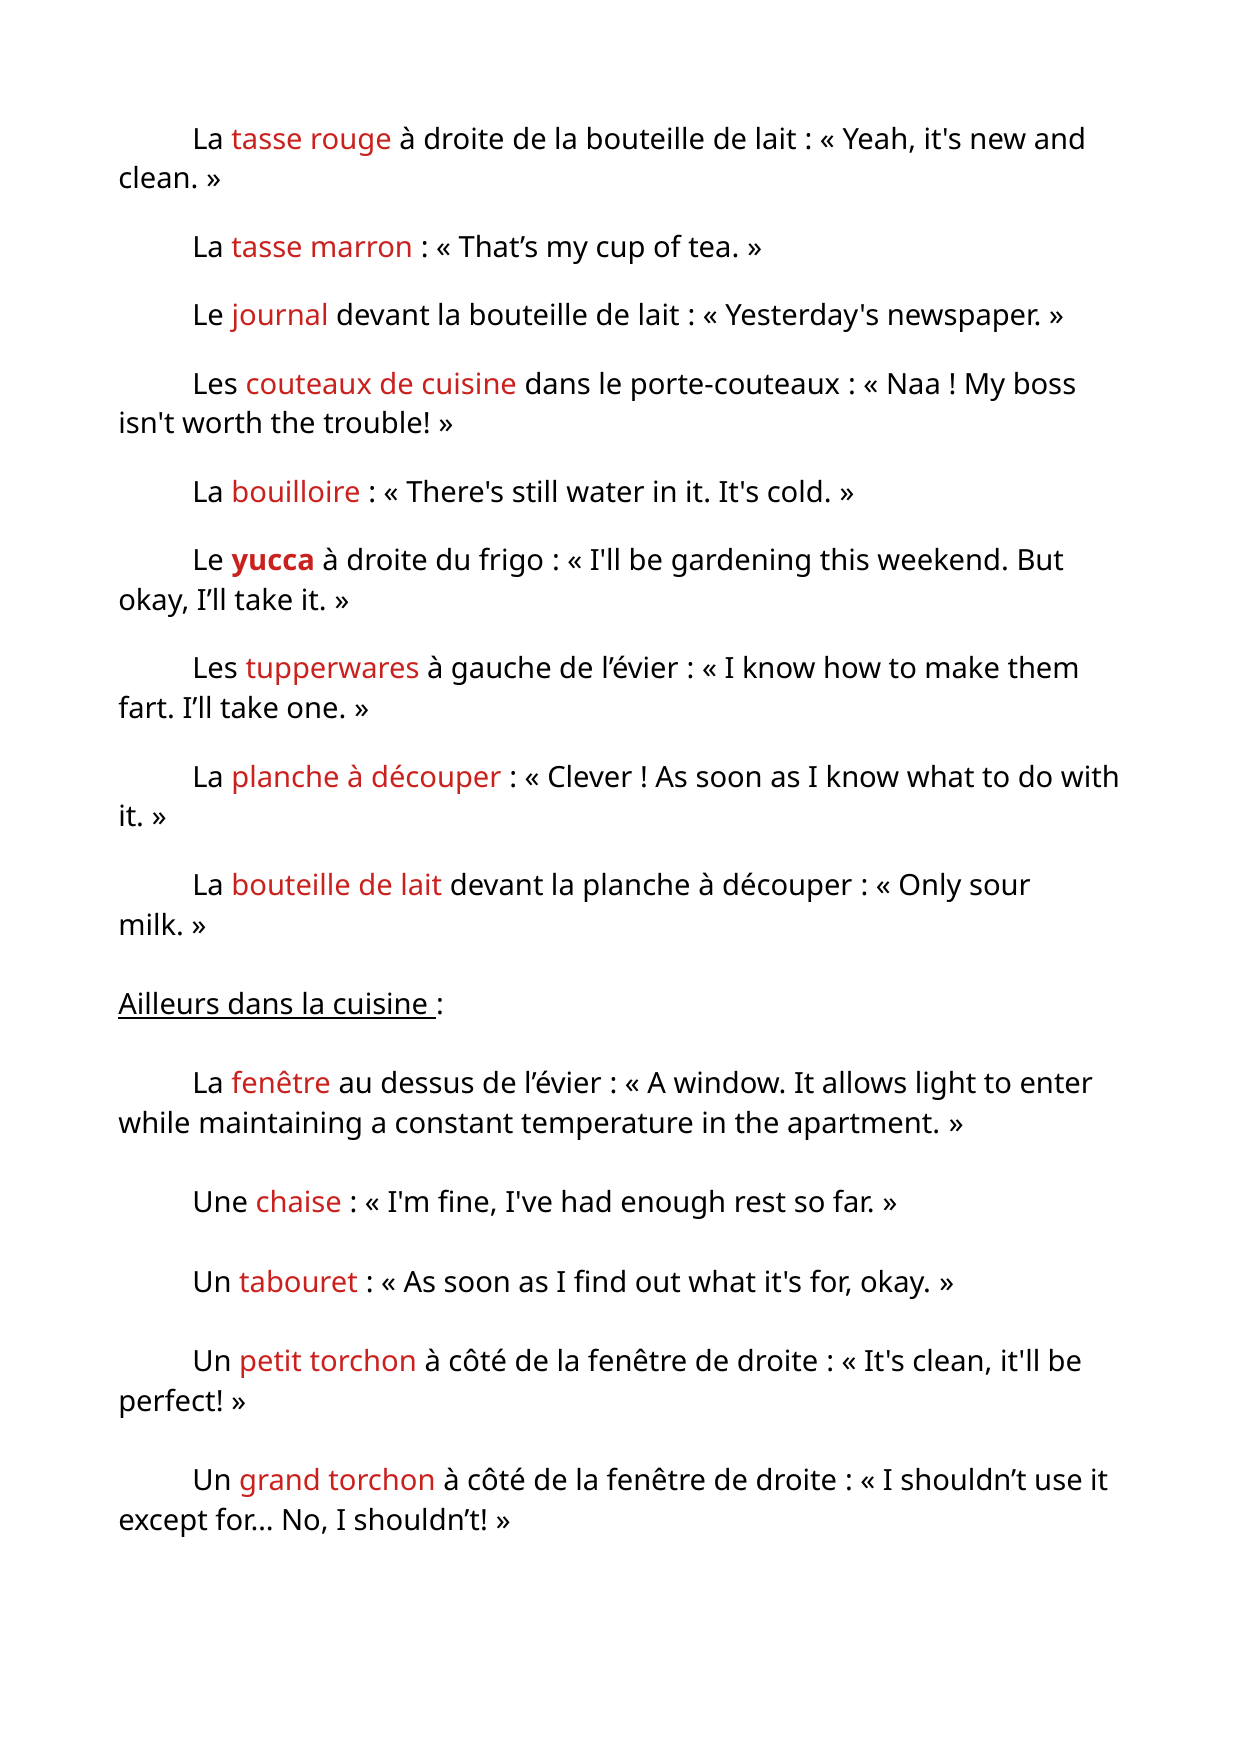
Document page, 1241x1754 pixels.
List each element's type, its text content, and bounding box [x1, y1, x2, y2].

text La tasse rouge à droite de la bouteille de lait : « Yeah, it's new and clean. » [118, 118, 1122, 197]
text La bouilloire : « There's still water in it. It's cold. » [118, 471, 1122, 511]
text Un petit torchon à côté de la fenêtre de droite : « It's clean, it'll be perfect! » [118, 1340, 1122, 1420]
text La fenêtre au dessus de l’évier : « A window. It allows light to enter while maintaining a constant temperature in the apartment. » [118, 1062, 1122, 1142]
text Un tabouret : « As soon as I find out what it's for, okay. » [118, 1261, 1122, 1301]
text Une chaise : « I'm fine, I've had enough rest so far. » [118, 1182, 1122, 1221]
text Le journal devant la bouteille de lait : « Yesterday's newspaper. » [118, 295, 1122, 334]
text La planche à découper : « Clever ! As soon as I know what to do with it. » [118, 756, 1122, 835]
text Un grand torchon à côté de la fenêtre de droite : « I shouldn’t use it except for… No, I shouldn’t! » [118, 1459, 1122, 1539]
text Ailleurs dans la cuisine : [118, 983, 1122, 1023]
text La tasse marron : « That’s my cup of tea. » [118, 226, 1122, 266]
text Les couteaux de cuisine dans le porte-couteaux : « Naa ! My boss isn't worth the trouble! » [118, 363, 1122, 442]
text Le yucca à droite du frigo : « I'll be gardening this weekend. But okay, I’ll take it. » [118, 540, 1122, 619]
text Les tupperwares à gauche de l’évier : « I know how to make them fart. I’ll take one. » [118, 648, 1122, 727]
text La bouteille de lait devant la planche à découper : « Only sour milk. » [118, 864, 1122, 943]
